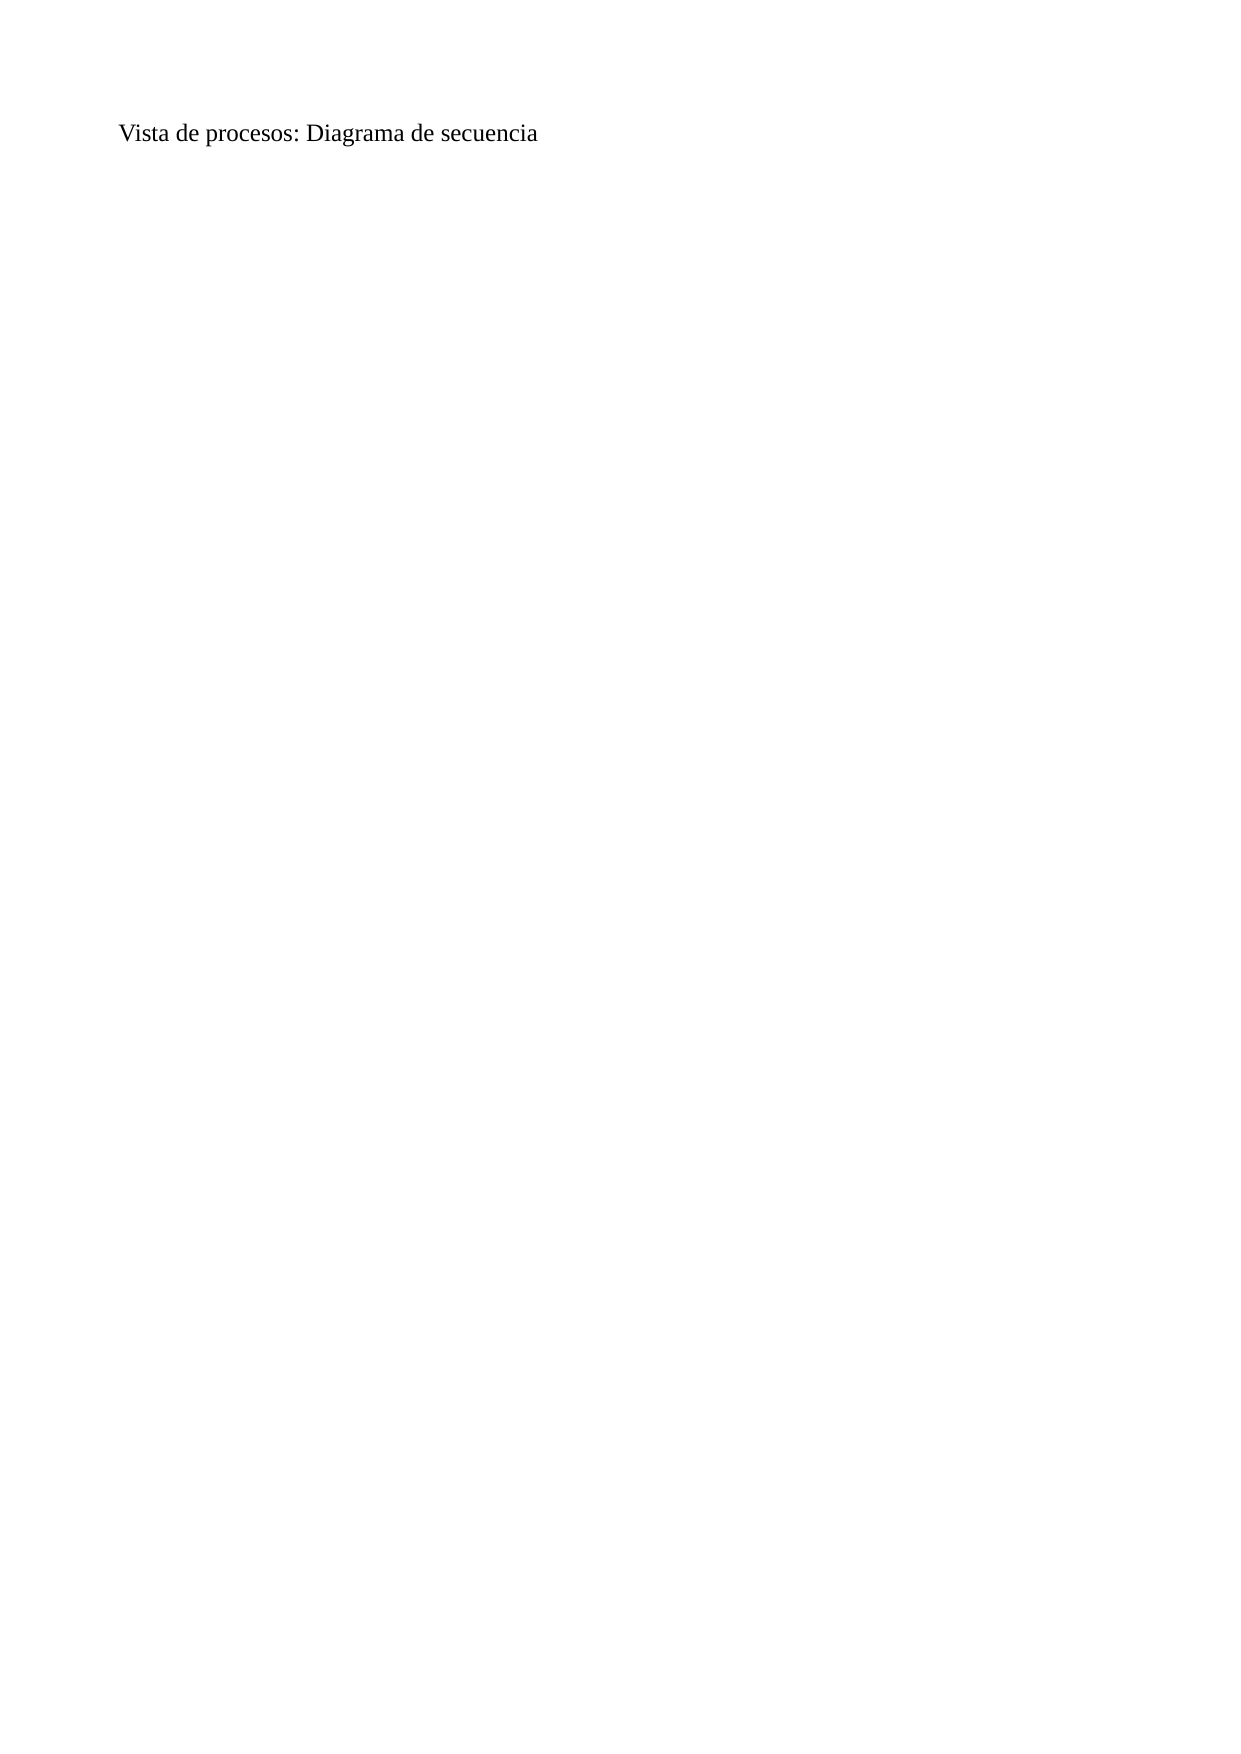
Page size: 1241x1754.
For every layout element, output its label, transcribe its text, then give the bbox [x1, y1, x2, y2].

text Vista de procesos: Diagrama de secuencia [118, 118, 1122, 147]
